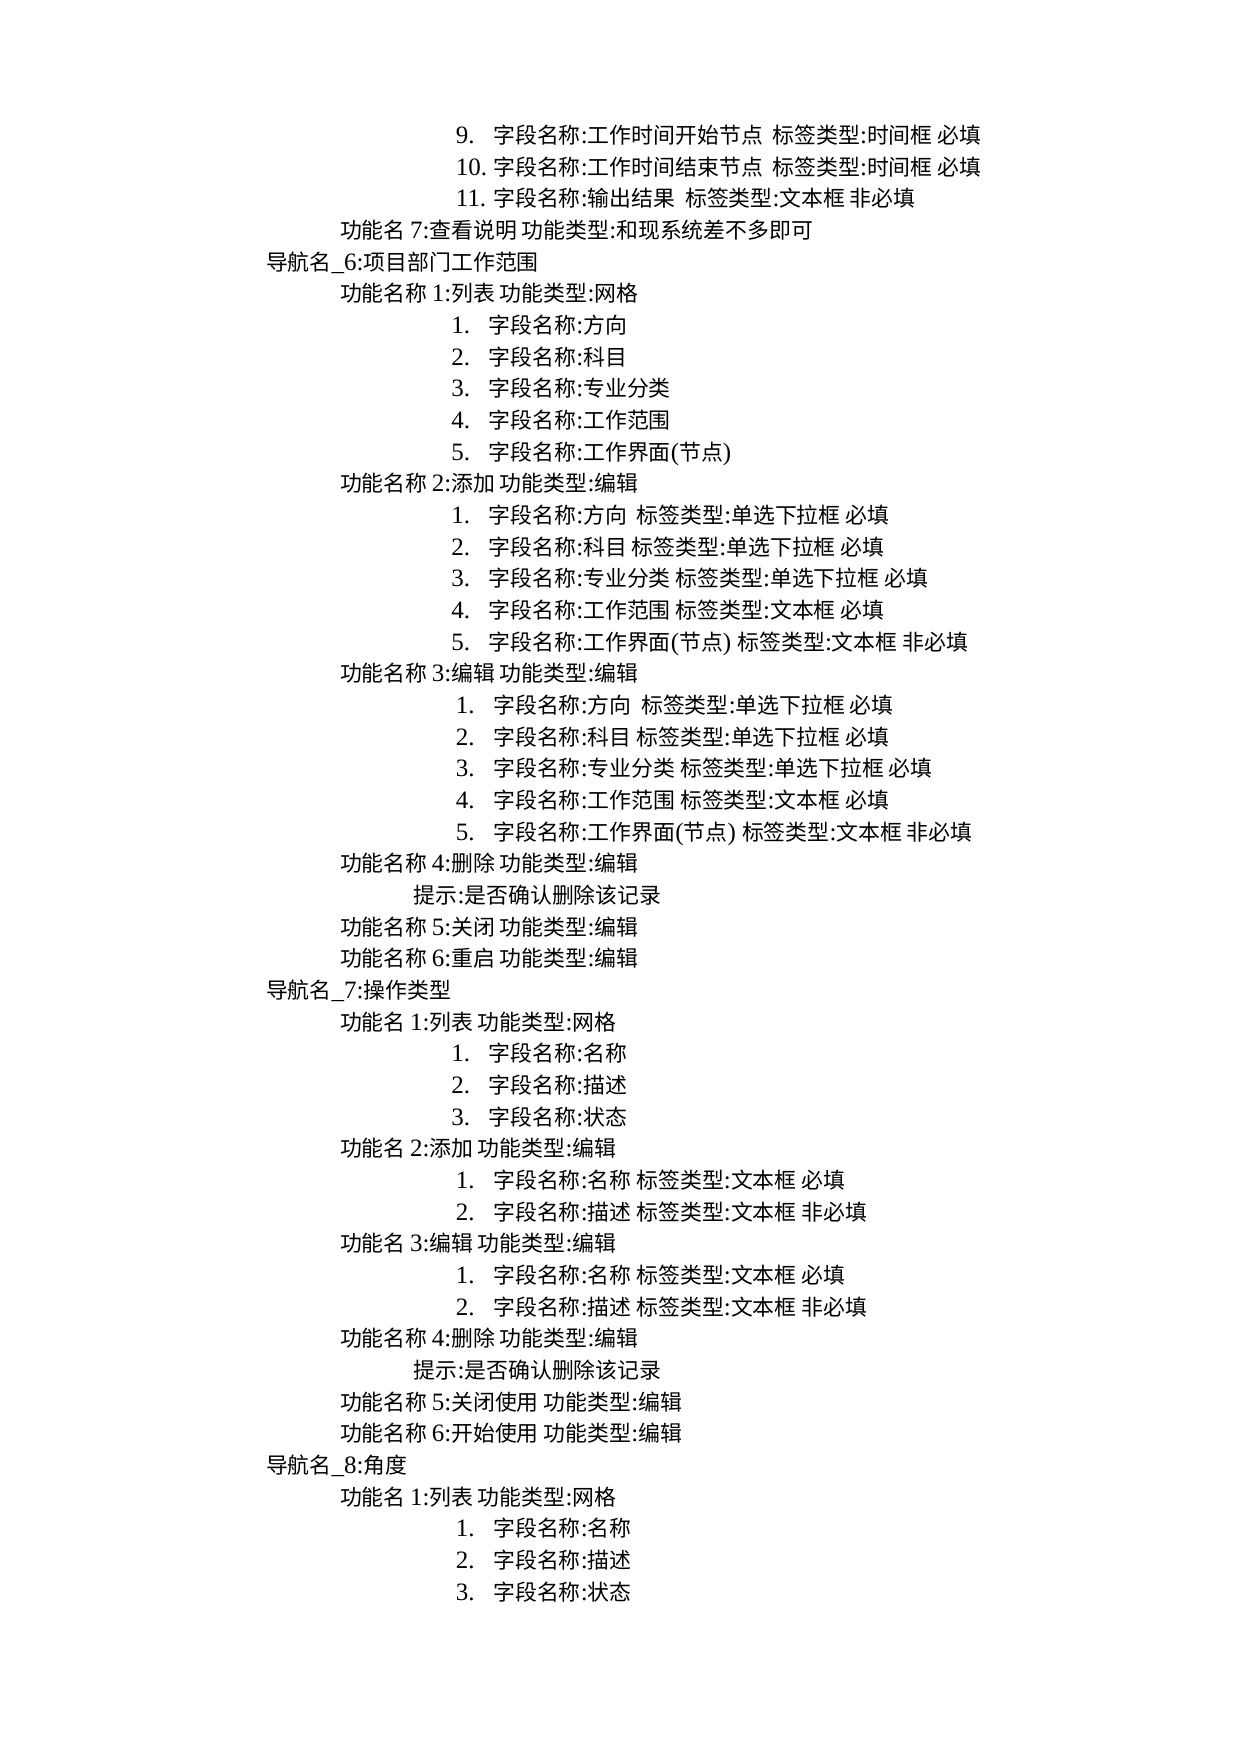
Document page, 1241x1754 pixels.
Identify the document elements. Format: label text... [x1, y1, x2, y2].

text 功能名称6:开始使用 功能类型:编辑 [118, 1416, 1122, 1448]
list 字段名称:科目 [451, 340, 1122, 371]
list 字段名称:方向 标签类型:单选下拉框 必填 [456, 688, 1122, 720]
text 导航名_8:角度 [118, 1448, 1122, 1480]
list 字段名称:输出结果 标签类型:文本框 非必填 [456, 181, 1122, 213]
text 提示:是否确认删除该记录 [118, 1353, 1122, 1385]
text 功能名1:列表 功能类型:网格 [118, 1480, 1122, 1511]
list 字段名称:工作时间结束节点 标签类型:时间框 必填 [456, 150, 1122, 181]
list 字段名称:名称 标签类型:文本框 必填 [456, 1258, 1122, 1290]
text 功能名称1:列表 功能类型:网格 [118, 276, 1122, 308]
list 字段名称:专业分类 标签类型:单选下拉框 必填 [451, 561, 1122, 593]
list 字段名称:状态 [451, 1100, 1122, 1131]
list 字段名称:状态 [456, 1575, 1122, 1606]
list 字段名称:工作范围 [451, 403, 1122, 435]
list 字段名称:专业分类 标签类型:单选下拉框 必填 [456, 751, 1122, 783]
list 字段名称:专业分类 [451, 371, 1122, 403]
text 功能名称5:关闭 功能类型:编辑 [118, 910, 1122, 941]
list 字段名称:名称 标签类型:文本框 必填 [456, 1163, 1122, 1195]
text 功能名2:添加 功能类型:编辑 [118, 1131, 1122, 1163]
list 字段名称:工作界面(节点) 标签类型:文本框 非必填 [456, 815, 1122, 846]
text 功能名称4:删除 功能类型:编辑 [118, 846, 1122, 878]
list 字段名称:工作范围 标签类型:文本框 必填 [456, 783, 1122, 815]
list 字段名称:名称 [456, 1511, 1122, 1543]
list 字段名称:描述 标签类型:文本框 非必填 [456, 1195, 1122, 1226]
list 字段名称:科目 标签类型:单选下拉框 必填 [456, 720, 1122, 751]
text 功能名称5:关闭使用 功能类型:编辑 [118, 1385, 1122, 1416]
list 字段名称:描述 标签类型:文本框 非必填 [456, 1290, 1122, 1321]
text 导航名_6:项目部门工作范围 [118, 245, 1122, 276]
list 字段名称:名称 [451, 1036, 1122, 1068]
list 字段名称:工作范围 标签类型:文本框 必填 [451, 593, 1122, 625]
text 功能名3:编辑 功能类型:编辑 [118, 1226, 1122, 1258]
list 字段名称:方向 [451, 308, 1122, 340]
text 功能名称4:删除 功能类型:编辑 [118, 1321, 1122, 1353]
text 功能名称3:编辑 功能类型:编辑 [118, 656, 1122, 688]
list 字段名称:工作界面(节点) [451, 435, 1122, 466]
text 提示:是否确认删除该记录 [118, 878, 1122, 910]
list 字段名称:方向 标签类型:单选下拉框 必填 [451, 498, 1122, 530]
text 功能名1:列表 功能类型:网格 [118, 1005, 1122, 1036]
text 功能名称2:添加 功能类型:编辑 [118, 466, 1122, 498]
list 字段名称:描述 [456, 1543, 1122, 1575]
list 字段名称:工作时间开始节点 标签类型:时间框 必填 [456, 118, 1122, 150]
list 字段名称:描述 [451, 1068, 1122, 1100]
text 功能名称6:重启 功能类型:编辑 [118, 941, 1122, 973]
text 导航名_7:操作类型 [118, 973, 1122, 1005]
text 功能名7:查看说明 功能类型:和现系统差不多即可 [118, 213, 1122, 245]
list 字段名称:工作界面(节点) 标签类型:文本框 非必填 [451, 625, 1122, 656]
list 字段名称:科目 标签类型:单选下拉框 必填 [451, 530, 1122, 561]
